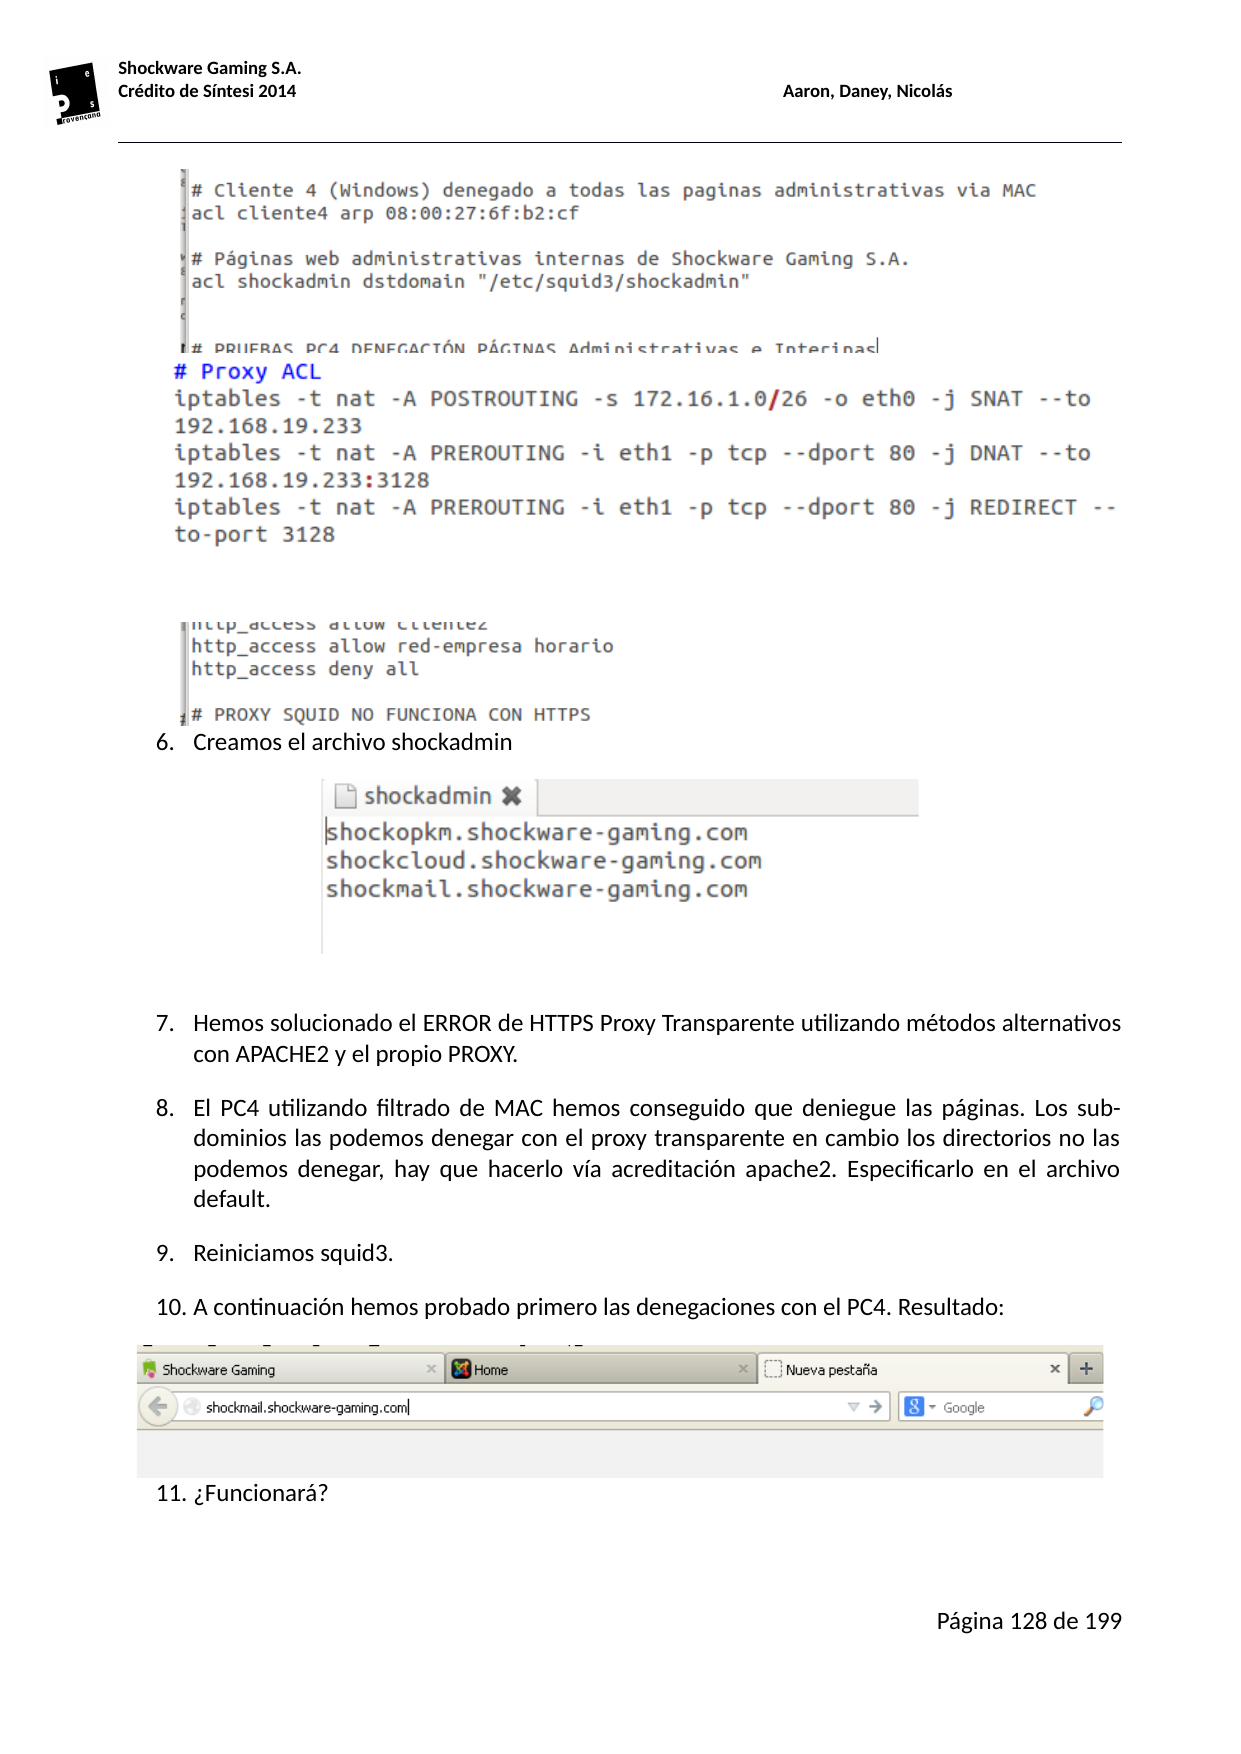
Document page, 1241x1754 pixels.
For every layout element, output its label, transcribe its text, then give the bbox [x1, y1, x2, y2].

picture [136, 1345, 1104, 1478]
list El PC4 utilizando filtrado de MAC hemos conseguido que deniegue las páginas. Los sub-dominios las podemos denegar con el proxy transparente en cambio los directorios no las podemos denegar, hay que hacerlo vía acreditación apache2. Especificarlo en el archivo default. [156, 1092, 1122, 1214]
list Reiniciamos squid3. [156, 1237, 1122, 1268]
list Creamos el archivo shockadmin [156, 726, 1122, 756]
picture [321, 779, 919, 954]
list ¿Funcionará? [156, 1478, 1122, 1508]
picture [43, 56, 110, 130]
list A continuación hemos probado primero las denegaciones con el PC4. Resultado: [156, 1291, 1122, 1322]
list Hemos solucionado el ERROR de HTTPS Proxy Transparente utilizando métodos alternativos con APACHE2 y el propio PROXY. [156, 1007, 1122, 1068]
picture [171, 169, 1138, 726]
